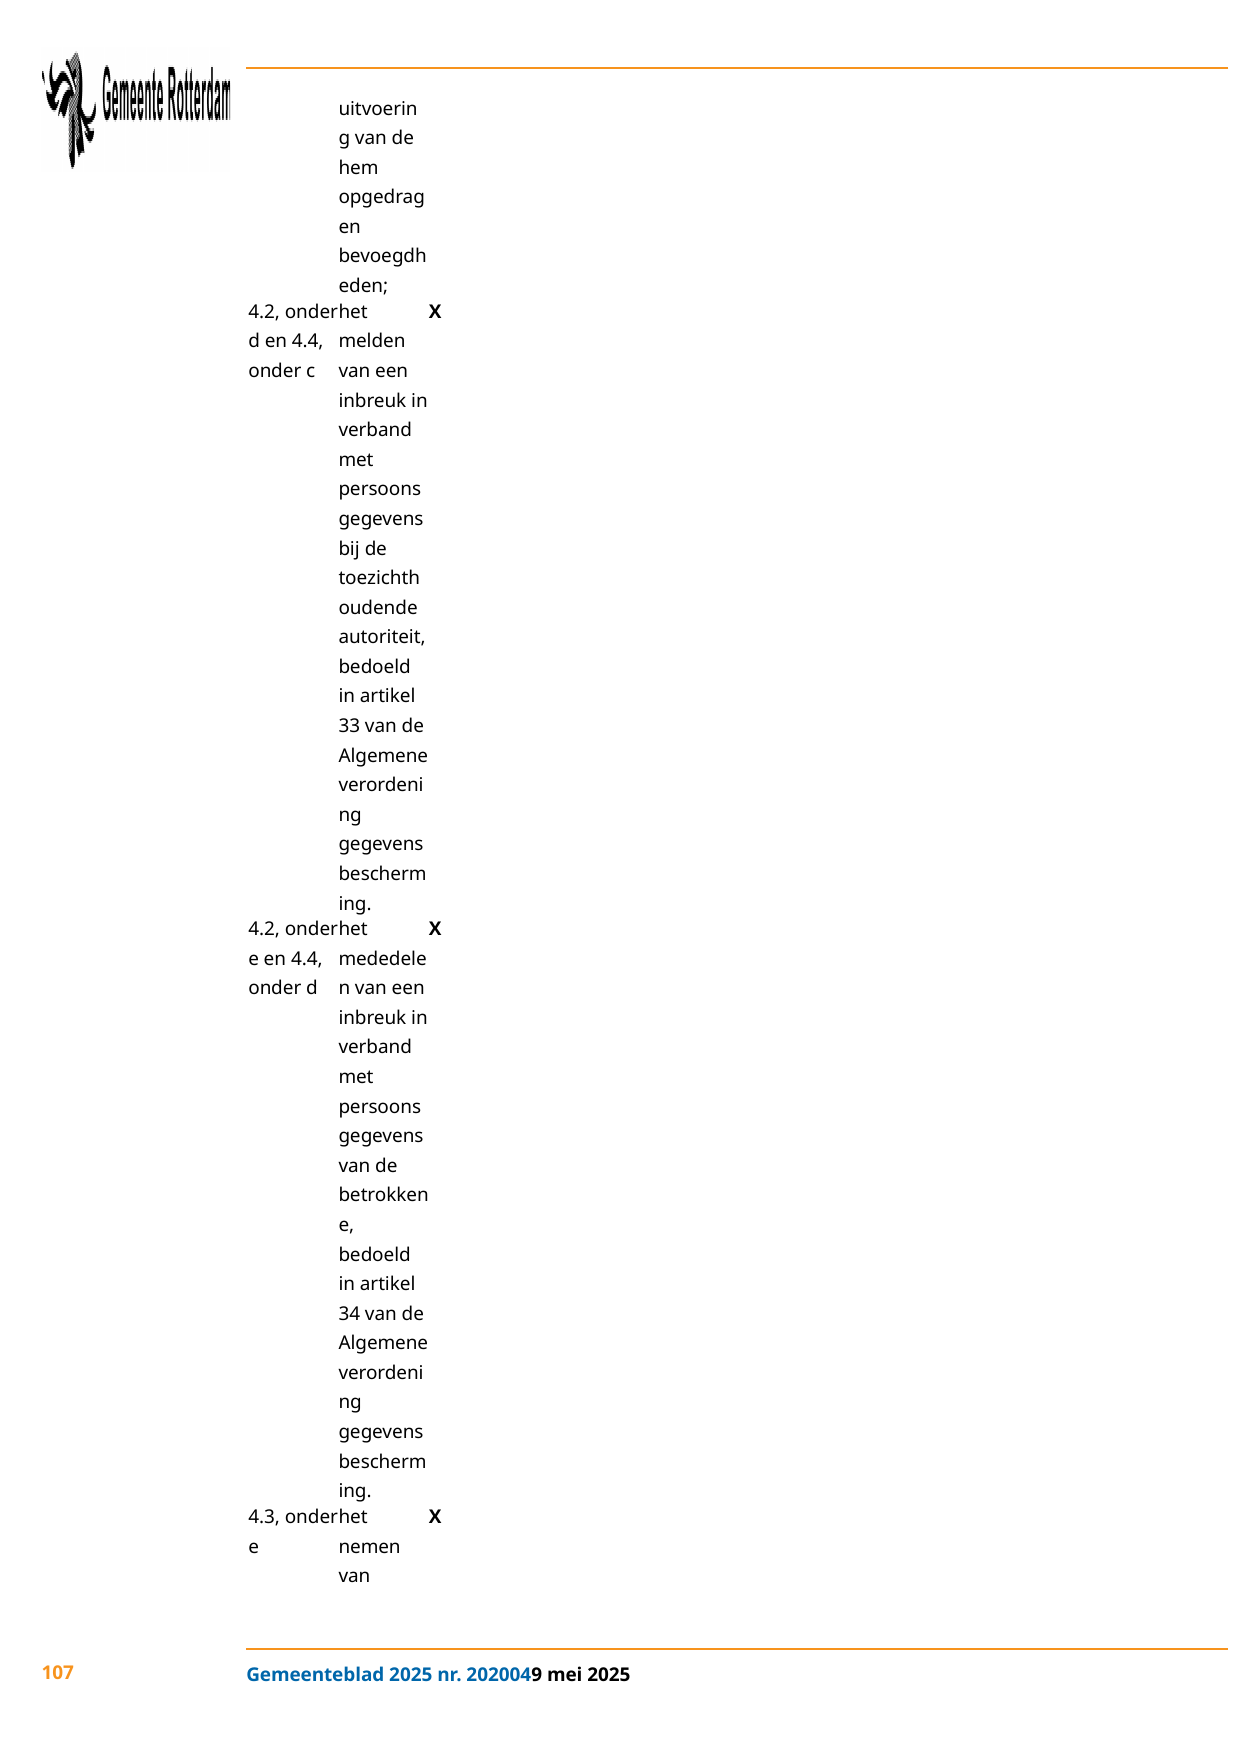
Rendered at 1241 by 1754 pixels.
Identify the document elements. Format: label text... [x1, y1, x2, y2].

table_cell X [429, 298, 519, 915]
table_cell [519, 915, 609, 1503]
table_cell 4.3, onder e [248, 1503, 338, 1588]
table_cell [971, 298, 1061, 915]
picture [41, 47, 231, 172]
table_cell [881, 1503, 971, 1588]
table_cell 4.2, onder d en 4.4, onder c [248, 298, 338, 915]
table_cell X [429, 915, 519, 1503]
table_cell [609, 915, 700, 1503]
table_cell [519, 1503, 609, 1588]
table_cell [1061, 95, 1152, 298]
table_cell [971, 1503, 1061, 1588]
table_cell [519, 298, 609, 915]
table_cell [881, 298, 971, 915]
table_cell [1061, 915, 1152, 1503]
table_cell [248, 95, 338, 298]
table_cell uitvoering van de hem opgedragen bevoegdheden; [338, 95, 429, 298]
table_cell het mededelen van een inbreuk in verband met persoonsgegevens van de betrokkene, bedoeld in artikel 34 van de Algemene verordening gegevensbescherming. [338, 915, 429, 1503]
table_cell [700, 95, 881, 298]
table_cell [609, 298, 700, 915]
table_cell [700, 298, 881, 915]
table_cell 4.2, onder e en 4.4, onder d [248, 915, 338, 1503]
table_cell [881, 95, 971, 298]
table_cell X [429, 1503, 519, 1588]
table_cell [971, 95, 1061, 298]
table_cell [609, 1503, 700, 1588]
table_cell [1061, 1503, 1152, 1588]
table_cell het melden van een inbreuk in verband met persoonsgegevens bij de toezichthoudende autoriteit, bedoeld in artikel 33 van de Algemene verordening gegevensbescherming. [338, 298, 429, 915]
table_cell [700, 1503, 881, 1588]
table_cell [429, 95, 519, 298]
table_cell [971, 915, 1061, 1503]
table_cell [881, 915, 971, 1503]
table_cell het nemen van [338, 1503, 429, 1588]
table_cell [519, 95, 609, 298]
table_cell [609, 95, 700, 298]
table_cell [1061, 298, 1152, 915]
table_cell [700, 915, 881, 1503]
